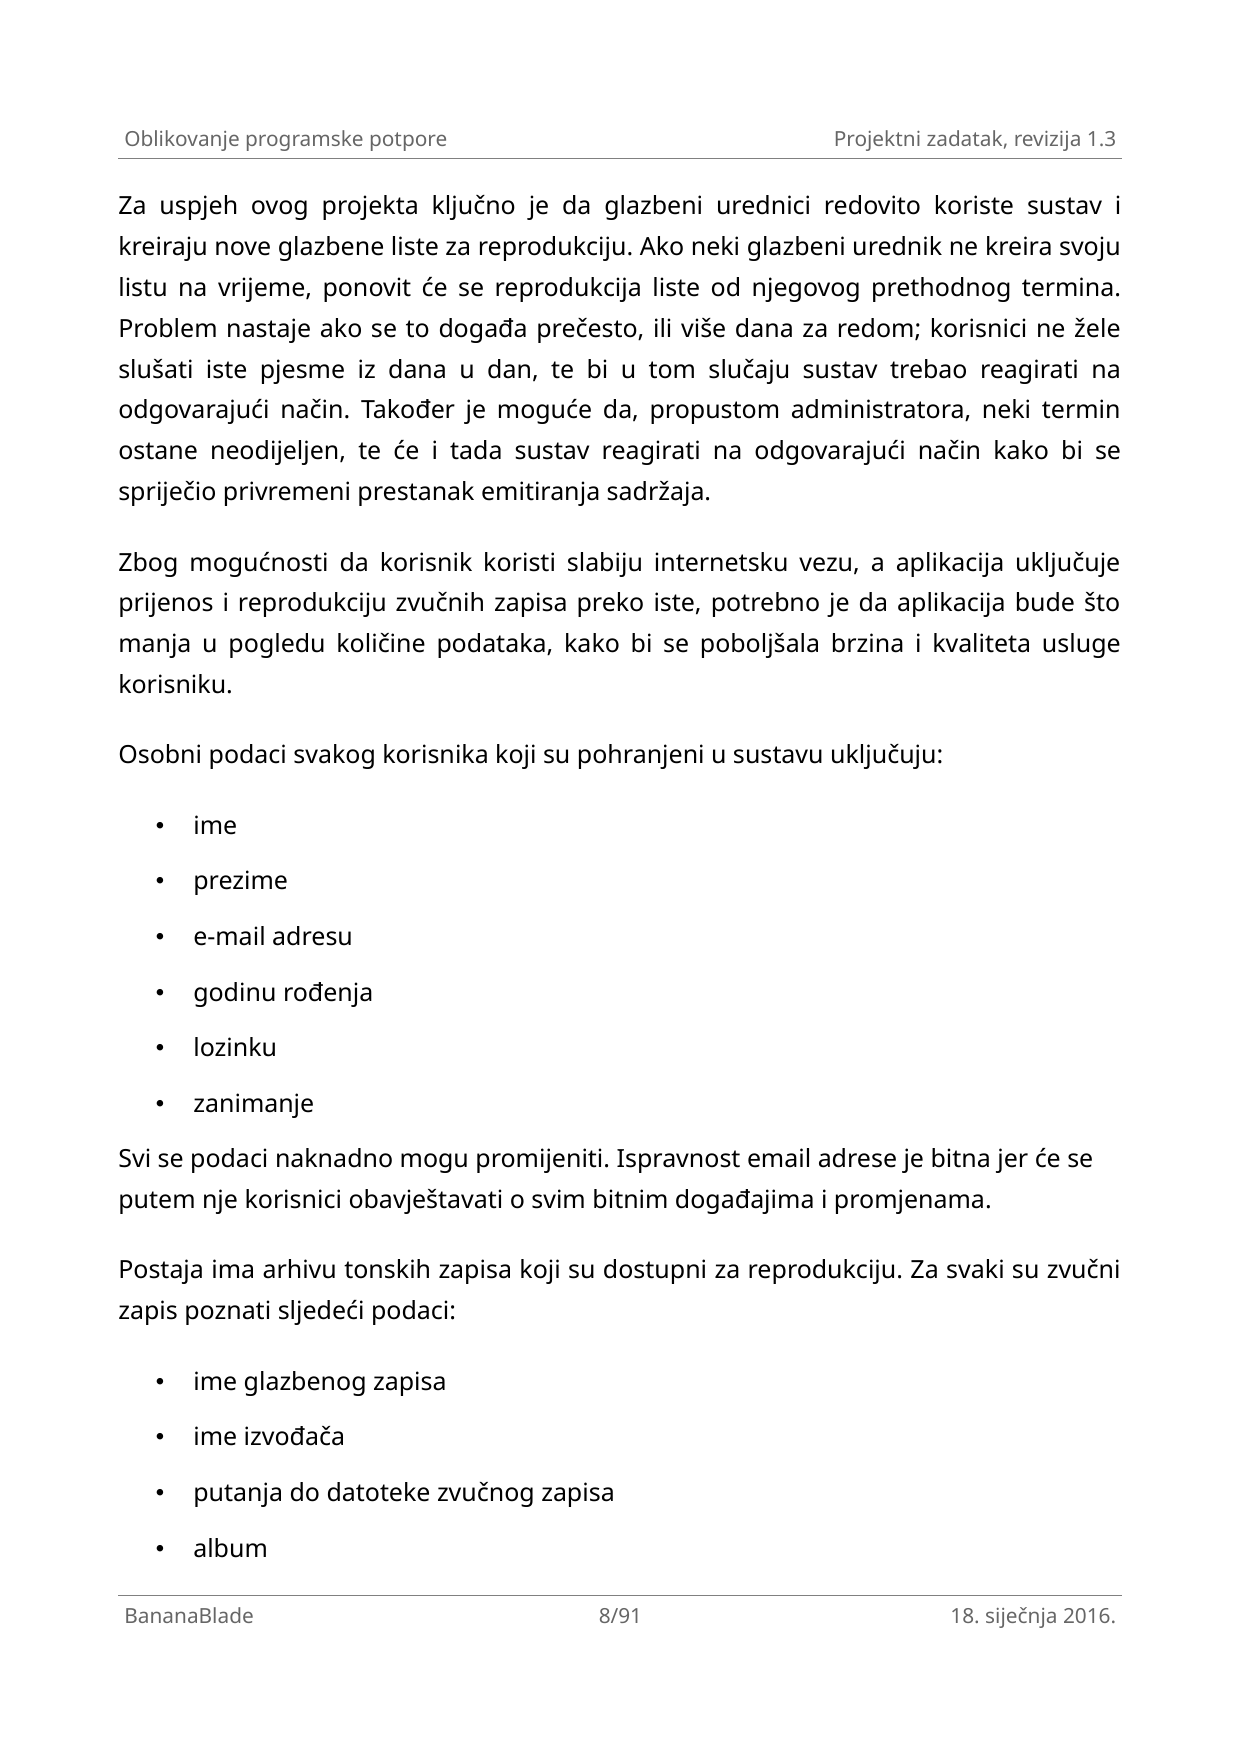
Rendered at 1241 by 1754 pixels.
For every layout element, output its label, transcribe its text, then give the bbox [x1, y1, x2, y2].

list ime izvođača [156, 1419, 1122, 1453]
list lozinku [156, 1030, 1122, 1064]
list album [156, 1530, 1122, 1564]
list ime [156, 807, 1122, 841]
list prezime [156, 863, 1122, 897]
list ime glazbenog zapisa [156, 1363, 1122, 1397]
text Svi se podaci naknadno mogu promijeniti. Ispravnost email adrese je bitna jer će se putem nje korisnici obavještavati o svim bitnim događajima i promjenama. [118, 1141, 1122, 1216]
list e-mail adresu [156, 918, 1122, 953]
text Osobni podaci svakog korisnika koji su pohranjeni u sustavu uključuju: [118, 737, 1122, 771]
text Zbog mogućnosti da korisnik koristi slabiju internetsku vezu, a aplikacija uključuje prijenos i reprodukciju zvučnih zapisa preko iste, potrebno je da aplikacija bude što manja u pogledu količine podataka, kako bi se poboljšala brzina i kvaliteta usluge korisniku. [118, 544, 1122, 701]
list putanja do datoteke zvučnog zapisa [156, 1474, 1122, 1509]
list zanimanje [156, 1085, 1122, 1119]
list godinu rođenja [156, 974, 1122, 1008]
text Postaja ima arhivu tonskih zapisa koji su dostupni za reprodukciju. Za svaki su zvučni zapis poznati sljedeći podaci: [118, 1252, 1122, 1327]
text Za uspjeh ovog projekta ključno je da glazbeni urednici redovito koriste sustav i kreiraju nove glazbene liste za reprodukciju. Ako neki glazbeni urednik ne kreira svoju listu na vrijeme, ponovit će se reprodukcija liste od njegovog prethodnog termina. Problem nastaje ako se to događa prečesto, ili više dana za redom; korisnici ne žele slušati iste pjesme iz dana u dan, te bi u tom slučaju sustav trebao reagirati na odgovarajući način. Također je moguće da, propustom administratora, neki termin ostane neodijeljen, te će i tada sustav reagirati na odgovarajući način kako bi se spriječio privremeni prestanak emitiranja sadržaja. [118, 188, 1122, 508]
